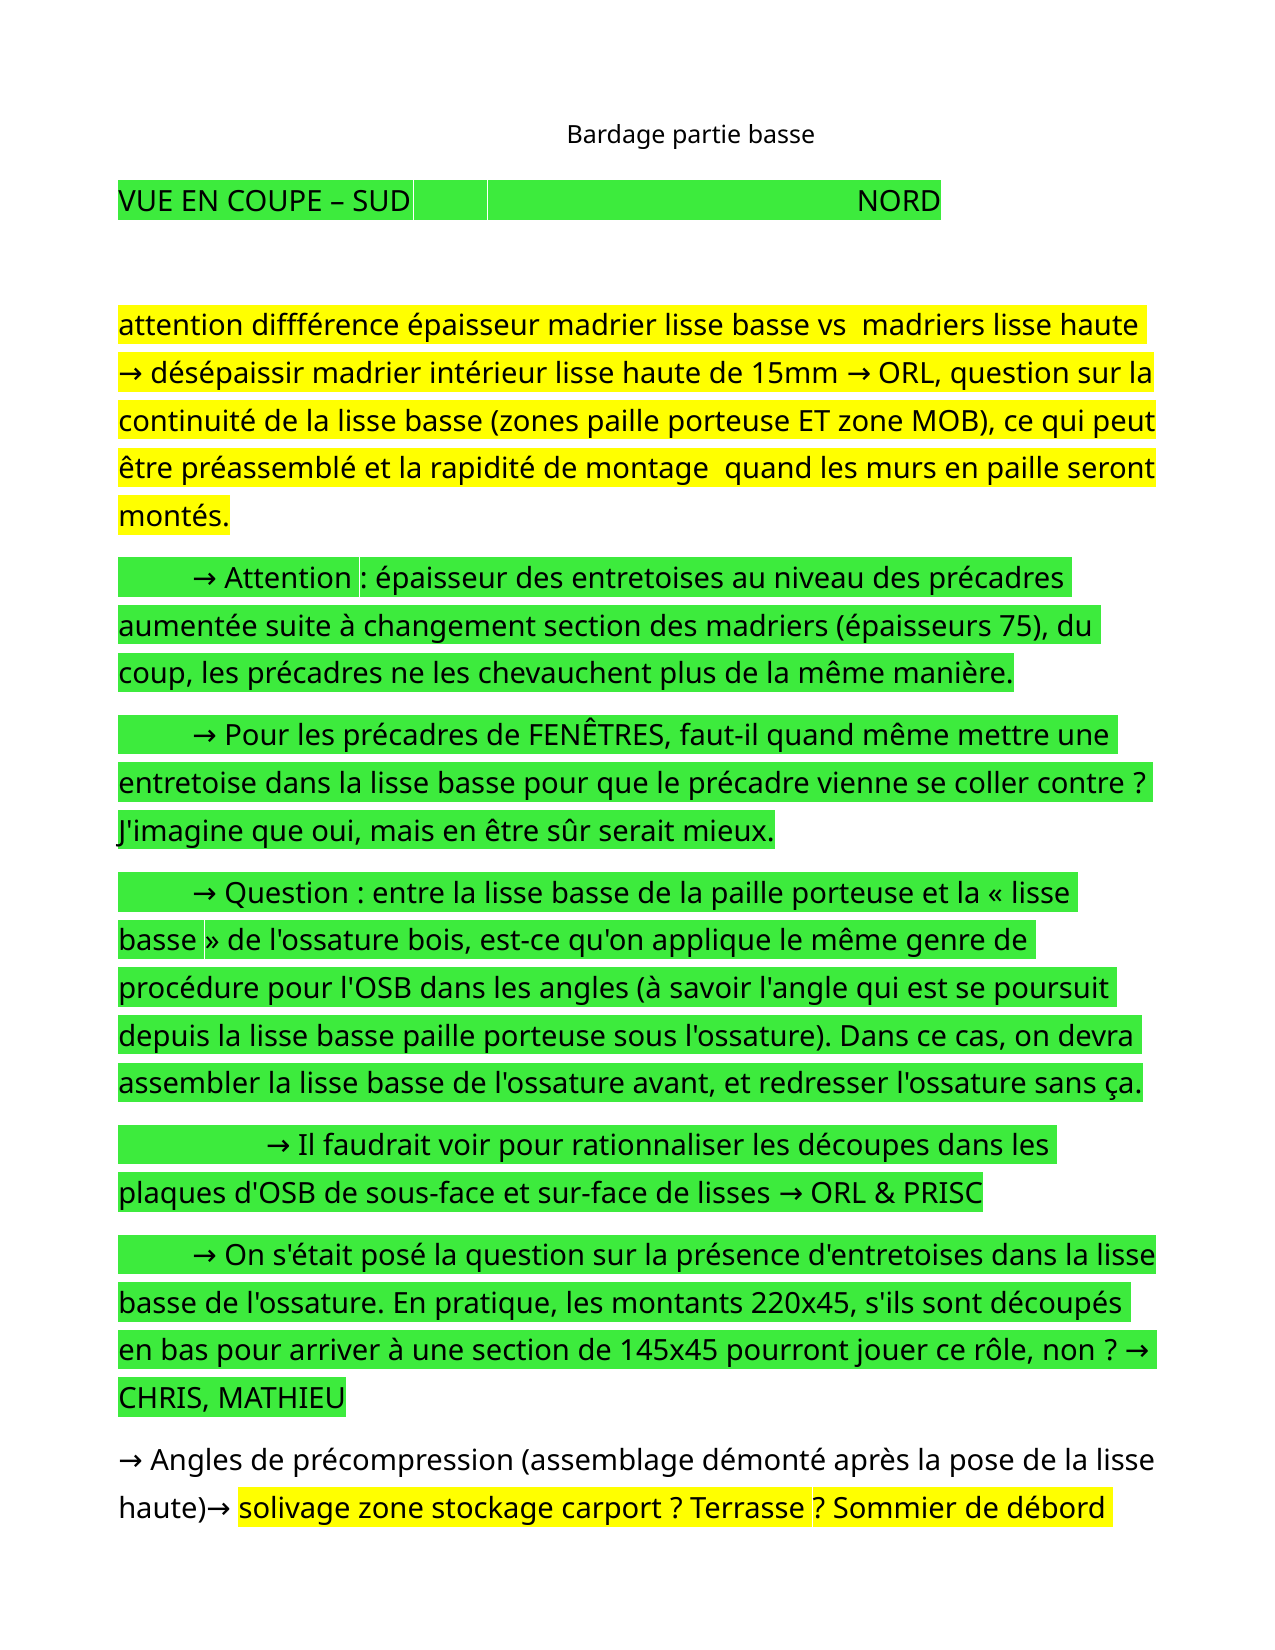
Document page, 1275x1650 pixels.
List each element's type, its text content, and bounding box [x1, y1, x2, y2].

text → Il faudrait voir pour rationnaliser les découpes dans les plaques d'OSB de sous-face et sur-face de lisses → ORL & PRISC [118, 1125, 1157, 1212]
text VUE EN COUPE – SUD NORD [118, 180, 1157, 220]
text → Attention : épaisseur des entretoises au niveau des précadres aumentée suite à changement section des madriers (épaisseurs 75), du coup, les précadres ne les chevauchent plus de la même manière. [118, 557, 1157, 692]
text → On s'était posé la question sur la présence d'entretoises dans la lisse basse de l'ossature. En pratique, les montants 220x45, s'ils sont découpés en bas pour arriver à une section de 145x45 pourront jouer ce rôle, non ? → CHRIS, MATHIEU [118, 1234, 1157, 1417]
text attention diffférence épaisseur madrier lisse basse vs madriers lisse haute → désépaissir madrier intérieur lisse haute de 15mm → ORL, question sur la continuité de la lisse basse (zones paille porteuse ET zone MOB), ce qui peut être préassemblé et la rapidité de montage quand les murs en paille seront montés. [118, 305, 1157, 535]
text → Pour les précadres de FENÊTRES, faut-il quand même mettre une entretoise dans la lisse basse pour que le précadre vienne se coller contre ? J'imagine que oui, mais en être sûr serait mieux. [118, 715, 1157, 849]
text → Angles de précompression (assemblage démonté après la pose de la lisse haute)→ solivage zone stockage carport ? Terrasse ? Sommier de débord [118, 1439, 1157, 1527]
text → Question : entre la lisse basse de la paille porteuse et la « lisse basse » de l'ossature bois, est-ce qu'on applique le même genre de procédure pour l'OSB dans les angles (à savoir l'angle qui est se poursuit depuis la lisse basse paille porteuse sous l'ossature). Dans ce cas, on devra assembler la lisse basse de l'ossature avant, et redresser l'ossature sans ça. [118, 872, 1157, 1102]
